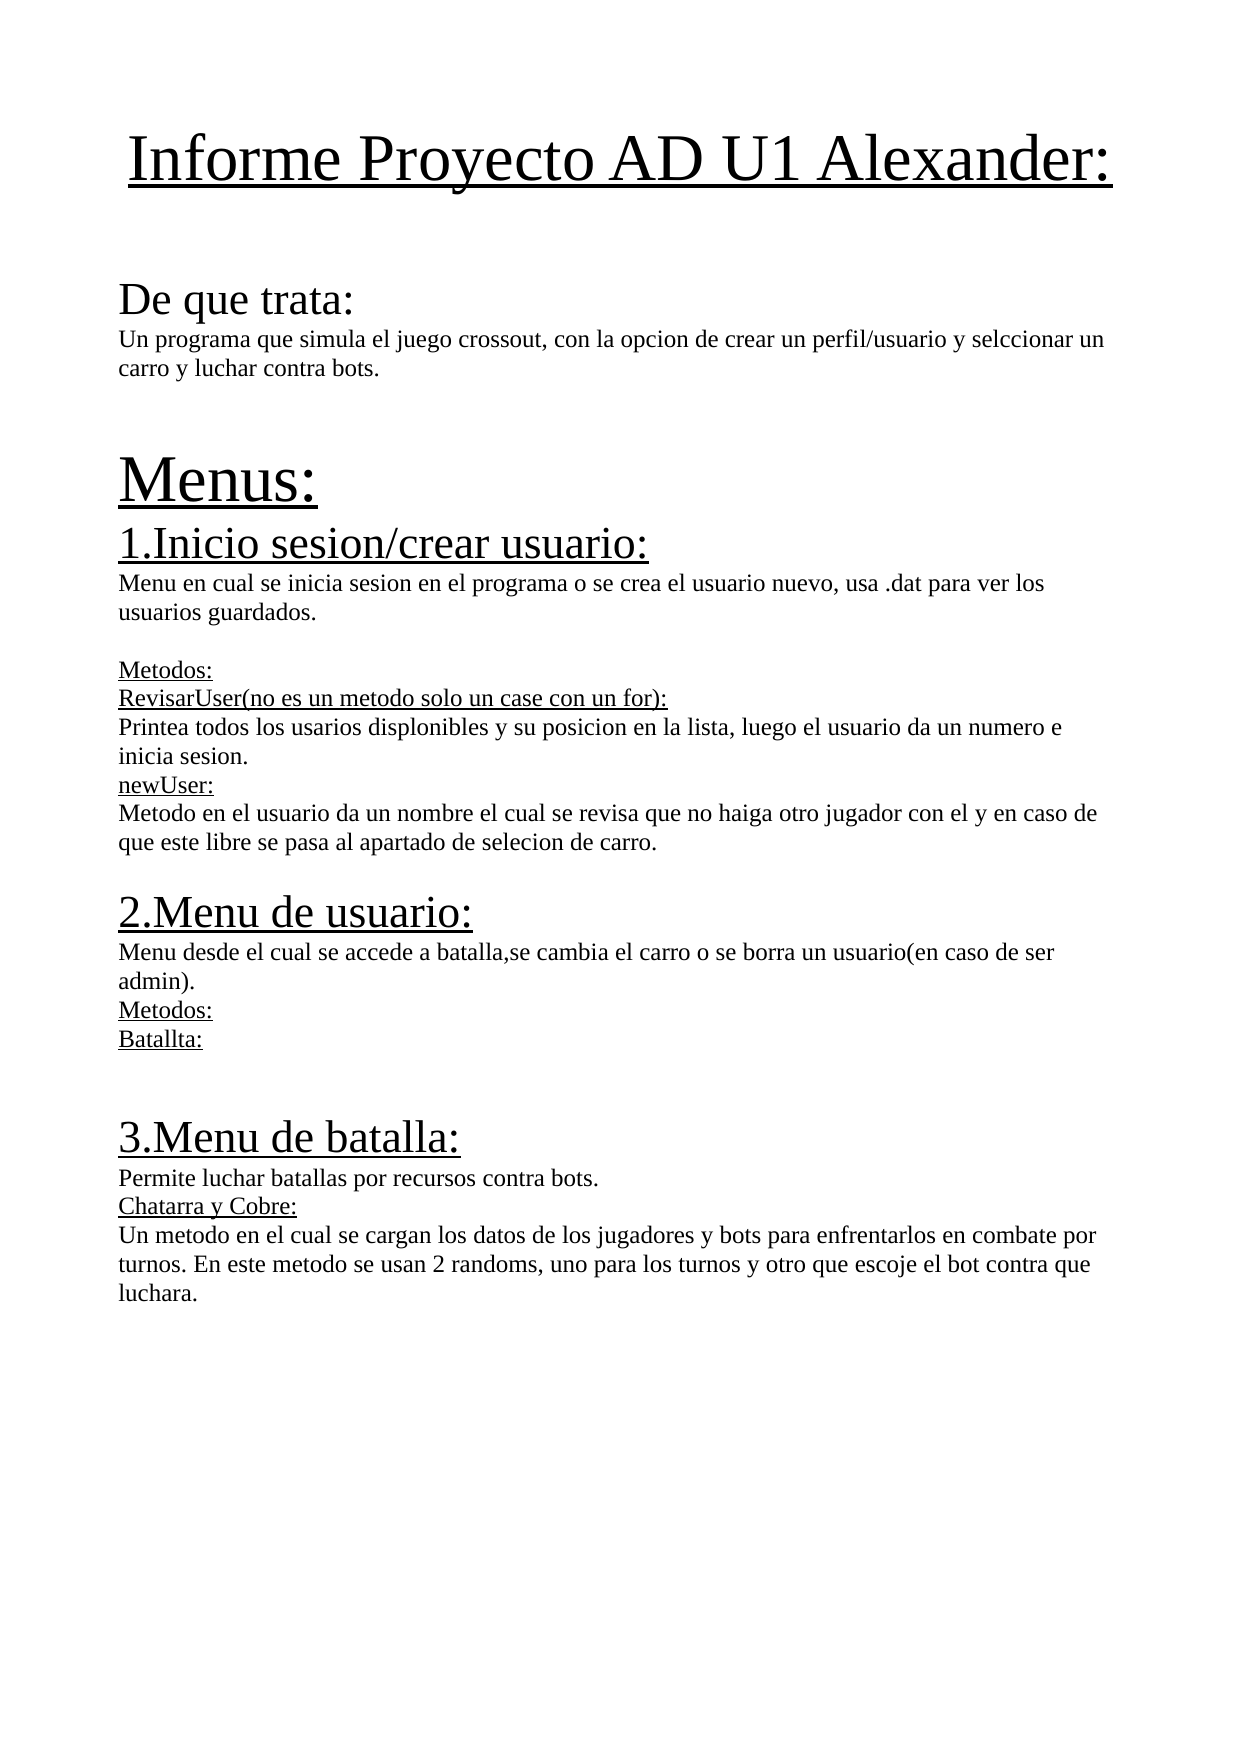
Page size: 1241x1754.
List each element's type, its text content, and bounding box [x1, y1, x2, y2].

text 1.Inicio sesion/crear usuario: [118, 516, 1122, 568]
text Informe Proyecto AD U1 Alexander: [118, 118, 1122, 195]
text Chatarra y Cobre: [118, 1191, 1122, 1220]
text RevisarUser(no es un metodo solo un case con un for): [118, 683, 1122, 712]
text Menu desde el cual se accede a batalla,se cambia el carro o se borra un usuario(en caso de ser admin). [118, 937, 1122, 995]
text Un metodo en el cual se cargan los datos de los jugadores y bots para enfrentarlos en combate por turnos. En este metodo se usan 2 randoms, uno para los turnos y otro que escoje el bot contra que luchara. [118, 1220, 1122, 1306]
text Permite luchar batallas por recursos contra bots. [118, 1163, 1122, 1191]
text Metodos: [118, 655, 1122, 683]
text Menus: [118, 439, 1122, 516]
text Metodo en el usuario da un nombre el cual se revisa que no haiga otro jugador con el y en caso de que este libre se pasa al apartado de selecion de carro. [118, 798, 1122, 856]
text Un programa que simula el juego crossout, con la opcion de crear un perfil/usuario y selccionar un carro y luchar contra bots. [118, 324, 1122, 382]
text Batallta: [118, 1024, 1122, 1052]
text De que trata: [118, 271, 1122, 324]
text newUser: [118, 770, 1122, 798]
text Printea todos los usarios displonibles y su posicion en la lista, luego el usuario da un numero e inicia sesion. [118, 712, 1122, 770]
text 3.Menu de batalla: [118, 1110, 1122, 1163]
text Menu en cual se inicia sesion en el programa o se crea el usuario nuevo, usa .dat para ver los usuarios guardados. [118, 568, 1122, 626]
text 2.Menu de usuario: [118, 885, 1122, 937]
text Metodos: [118, 995, 1122, 1024]
